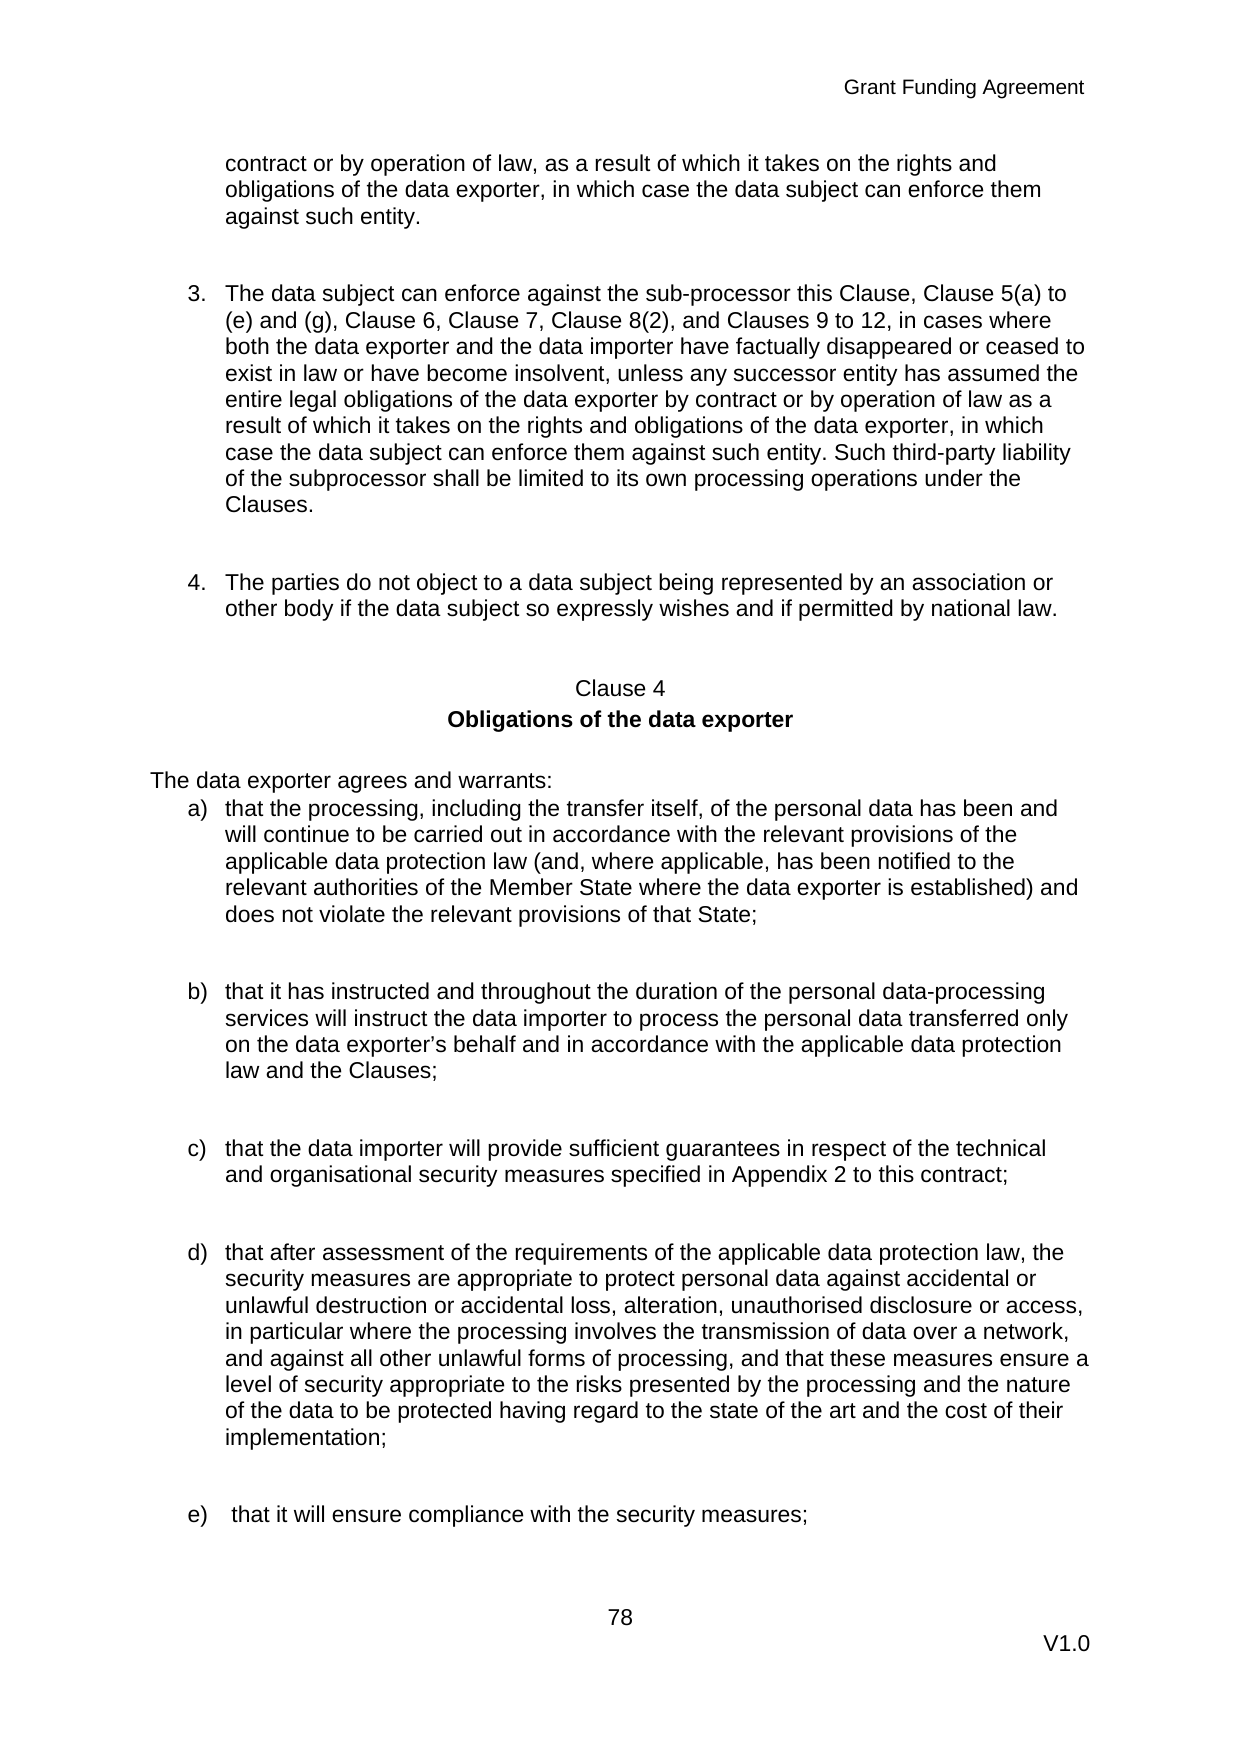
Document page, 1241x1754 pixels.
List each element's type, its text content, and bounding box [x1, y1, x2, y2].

list The parties do not object to a data subject being represented by an association or other body if the data subject so expressly wishes and if permitted by national law. [187, 569, 1090, 622]
list The data subject can enforce against the sub-processor this Clause, Clause 5(a) to (e) and (g), Clause 6, Clause 7, Clause 8(2), and Clauses 9 to 12, in cases where both the data exporter and the data importer have factually disappeared or ceased to exist in law or have become insolvent, unless any successor entity has assumed the entire legal obligations of the data exporter by contract or by operation of law as a result of which it takes on the rights and obligations of the data exporter, in which case the data subject can enforce them against such entity. Such third-party liability of the subprocessor shall be limited to its own processing operations under the Clauses. [187, 280, 1090, 518]
list that after assessment of the requirements of the applicable data protection law, the security measures are appropriate to protect personal data against accidental or unlawful destruction or accidental loss, alteration, unauthorised disclosure or access, in particular where the processing involves the transmission of data over a network, and against all other unlawful forms of processing, and that these measures ensure a level of security appropriate to the risks presented by the processing and the nature of the data to be protected having regard to the state of the art and the cost of their implementation; [187, 1239, 1090, 1450]
list that the processing, including the transfer itself, of the personal data has been and will continue to be carried out in accordance with the relevant provisions of the applicable data protection law (and, where applicable, has been notified to the relevant authorities of the Member State where the data exporter is established) and does not violate the relevant provisions of that State; [187, 795, 1090, 927]
list that it will ensure compliance with the security measures; [187, 1501, 1090, 1528]
text Clause 4 [150, 675, 1090, 701]
list that it has instructed and throughout the duration of the personal data-processing services will instruct the data importer to process the personal data transferred only on the data exporter’s behalf and in accordance with the applicable data protection law and the Clauses; [187, 978, 1090, 1084]
list contract or by operation of law, as a result of which it takes on the rights and obligations of the data exporter, in which case the data subject can enforce them against such entity. [187, 150, 1090, 229]
text The data exporter agrees and warrants: [150, 767, 1090, 793]
text Obligations of the data exporter [150, 706, 1090, 732]
list that the data importer will provide sufficient guarantees in respect of the technical and organisational security measures specified in Appendix 2 to this contract; [187, 1135, 1090, 1188]
